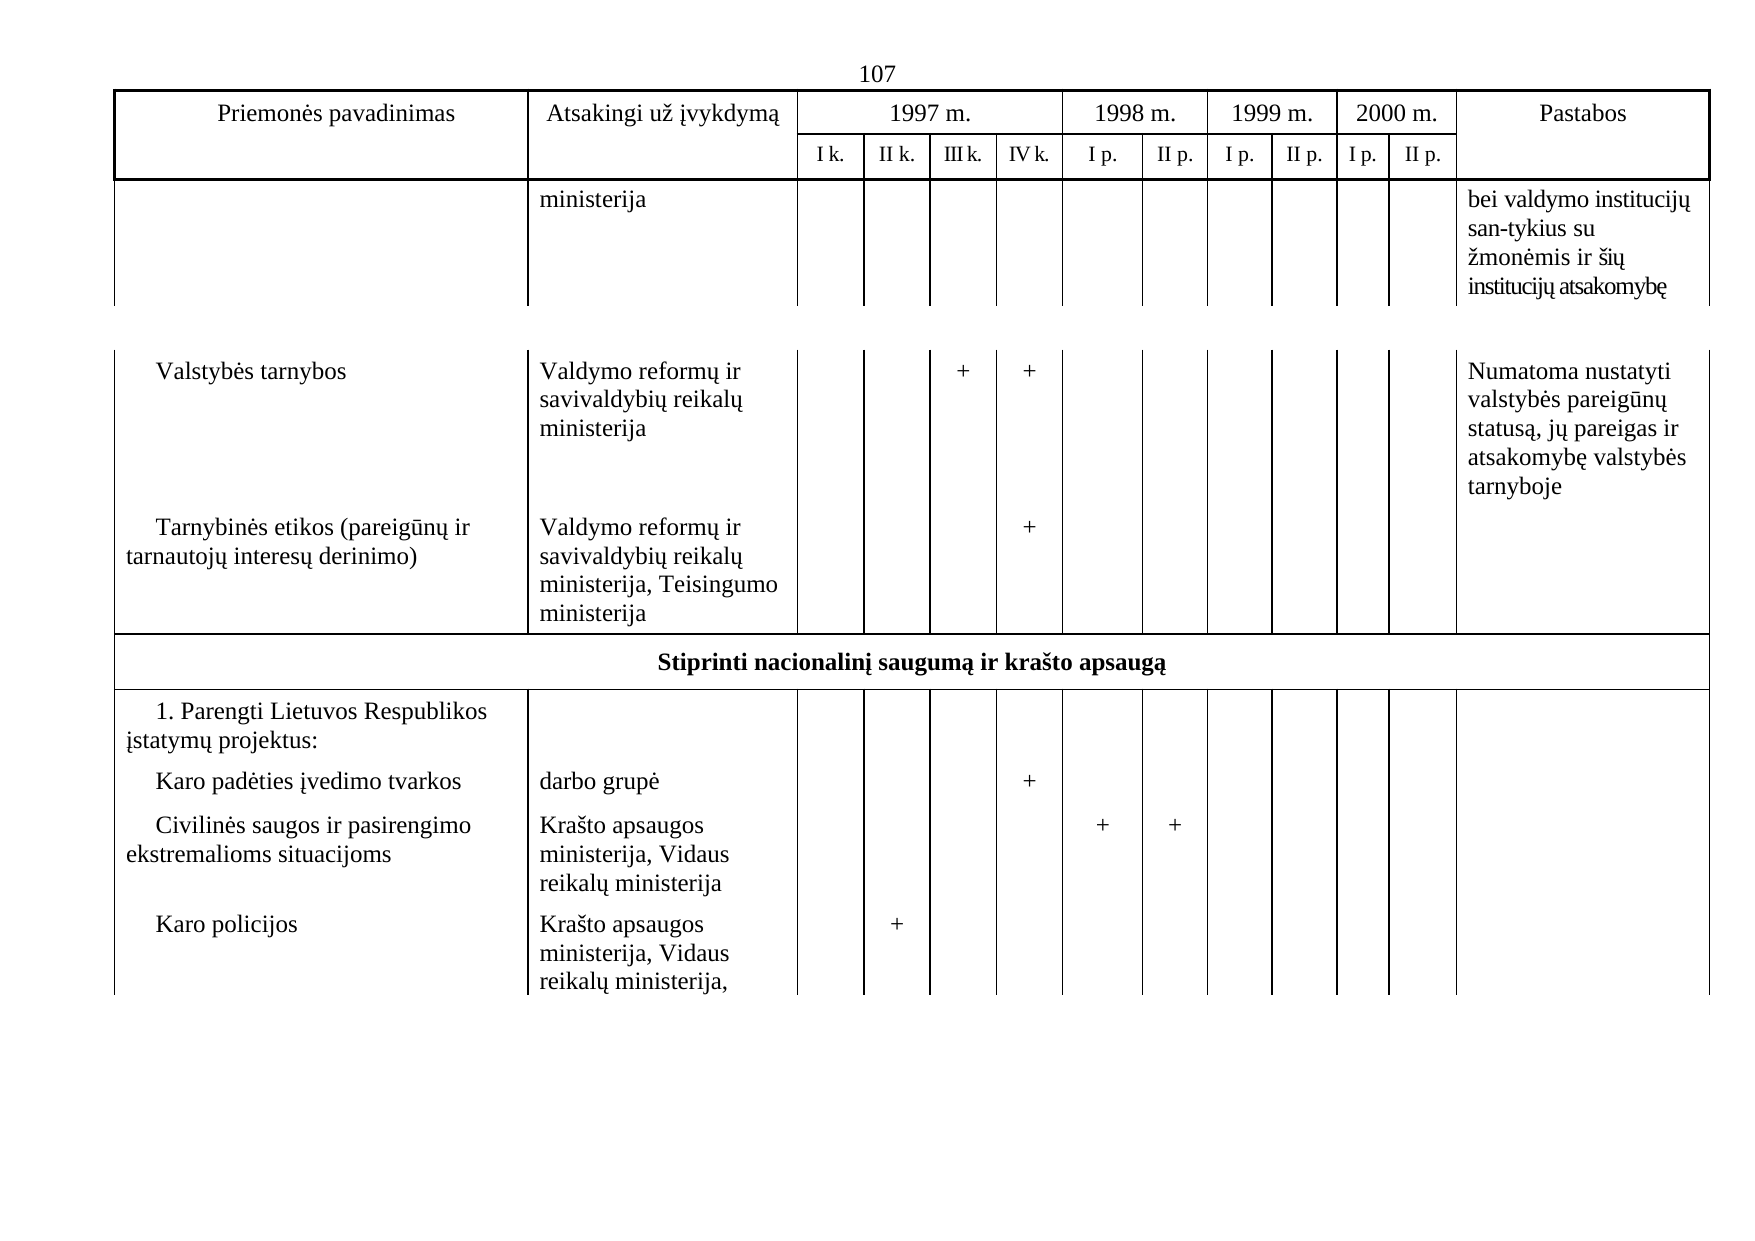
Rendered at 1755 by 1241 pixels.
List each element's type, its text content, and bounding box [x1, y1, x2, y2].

table_cell + [865, 903, 929, 995]
table_cell + [1063, 804, 1142, 903]
table_cell [1390, 506, 1456, 633]
table_cell II k. [865, 135, 929, 178]
table_cell [1457, 133, 1708, 178]
table_cell + [997, 350, 1062, 506]
table_cell [798, 350, 863, 506]
table_cell [997, 690, 1062, 760]
table_cell [1390, 903, 1456, 995]
table_cell 1. Parengti Lietuvos Respublikos įstatymų projektus: [115, 690, 527, 760]
table_header 1998 m. [1063, 92, 1207, 133]
table_cell [1143, 506, 1207, 633]
table_cell [1338, 903, 1388, 995]
table_cell [1143, 903, 1207, 995]
table_cell [798, 181, 863, 306]
table_cell [1063, 760, 1142, 804]
table_cell [1390, 690, 1456, 760]
table_cell [1338, 690, 1388, 760]
table_cell [1063, 350, 1142, 506]
table_cell [1338, 350, 1388, 506]
table_cell [865, 181, 929, 306]
table_cell [865, 804, 929, 903]
table_cell [1273, 903, 1336, 995]
table_cell [1143, 306, 1207, 349]
table_cell [1207, 306, 1272, 349]
table_cell [865, 350, 929, 506]
table_cell [1338, 506, 1388, 633]
table_cell [529, 690, 797, 760]
table_cell + [997, 506, 1062, 633]
table_cell Karo padėties įvedimo tvarkos [115, 760, 527, 804]
table_cell [1208, 350, 1271, 506]
table_cell [931, 760, 996, 804]
table_cell [1390, 350, 1456, 506]
table_cell II p. [1143, 135, 1207, 178]
table_cell [1337, 306, 1389, 349]
table_cell [996, 306, 1063, 349]
table_cell [1143, 690, 1207, 760]
table_cell [1338, 181, 1388, 306]
table_cell [1338, 760, 1388, 804]
table_cell [798, 903, 863, 995]
table_cell [997, 903, 1062, 995]
table_cell ministerija [529, 181, 797, 306]
table_cell [1457, 760, 1709, 804]
table_cell Valdymo reformų ir savivaldybių reikalų ministerija, Teisingumo ministerija [529, 506, 797, 633]
table_cell bei valdymo institucijų san-tykius su žmonėmis ir šių institucijų atsakomybę [1457, 181, 1709, 306]
table_cell [1208, 181, 1271, 306]
table_cell Krašto apsaugos ministerija, Vidaus reikalų ministerija, [529, 903, 797, 995]
table_cell [1208, 903, 1271, 995]
table_cell [1208, 690, 1271, 760]
table_cell [1338, 804, 1388, 903]
table_header Pastabos [1457, 92, 1708, 133]
table_cell [1063, 903, 1142, 995]
table_cell [865, 690, 929, 760]
table_cell [1273, 350, 1336, 506]
table_cell [1143, 181, 1207, 306]
table_cell [1389, 306, 1456, 349]
table_cell [1143, 350, 1207, 506]
table_cell [864, 306, 930, 349]
table_cell Krašto apsaugos ministerija, Vidaus reikalų ministerija [529, 804, 797, 903]
table_header 2000 m. [1338, 92, 1456, 133]
table_cell [1208, 760, 1271, 804]
table_cell I p. [1063, 135, 1142, 178]
table_cell [1273, 506, 1336, 633]
table_cell [1208, 804, 1271, 903]
table_cell [997, 804, 1062, 903]
table_cell [931, 506, 996, 633]
table_cell [529, 133, 797, 178]
table_cell IV k. [997, 135, 1062, 178]
table_cell I p. [1208, 135, 1271, 178]
table_cell [1390, 760, 1456, 804]
table_cell [115, 181, 527, 306]
table_cell Stiprinti nacionalinį saugumą ir krašto apsaugą [115, 635, 1709, 688]
table_cell [930, 306, 996, 349]
table_cell [997, 181, 1062, 306]
table_cell [1273, 690, 1336, 760]
table_header 1999 m. [1208, 92, 1336, 133]
table_cell [1273, 181, 1336, 306]
table_cell [1063, 181, 1142, 306]
table_cell Karo policijos [115, 903, 527, 995]
table_cell + [997, 760, 1062, 804]
table_cell [1390, 181, 1456, 306]
table_cell [528, 306, 797, 349]
table_cell Valdymo reformų ir savivaldybių reikalų ministerija [529, 350, 797, 506]
table_cell + [931, 350, 996, 506]
table_cell [1063, 306, 1143, 349]
table_cell [1208, 506, 1271, 633]
table_cell [1143, 760, 1207, 804]
table_cell [798, 804, 863, 903]
table_cell [115, 306, 528, 349]
table_cell [865, 760, 929, 804]
table_cell [931, 690, 996, 760]
table_cell III k. [931, 135, 996, 178]
table_cell [797, 306, 864, 349]
table_cell [798, 690, 863, 760]
table_cell [116, 133, 527, 178]
table_cell Civilinės saugos ir pasirengimo ekstremalioms situacijoms [115, 804, 527, 903]
table_cell I k. [798, 135, 863, 178]
table_cell Tarnybinės etikos (pareigūnų ir tarnautojų interesų derinimo) [115, 506, 527, 633]
table_cell [1273, 760, 1336, 804]
table_cell darbo grupė [529, 760, 797, 804]
table_cell Numatoma nustatyti valstybės pareigūnų statusą, jų pareigas ir atsakomybę valstybės tarnyboje [1457, 350, 1709, 506]
table_cell II p. [1390, 135, 1456, 178]
table_header Priemonės pavadinimas [116, 92, 527, 133]
table_cell [1272, 306, 1337, 349]
table_cell [1457, 804, 1709, 903]
table_cell [1273, 804, 1336, 903]
table_cell [931, 804, 996, 903]
table_cell [931, 181, 996, 306]
table_cell [1063, 506, 1142, 633]
table_cell [798, 506, 863, 633]
table_cell [865, 506, 929, 633]
table_cell + [1143, 804, 1207, 903]
table_cell [1390, 804, 1456, 903]
table_header Atsakingi už įvykdymą [529, 92, 797, 133]
table_cell [1457, 903, 1709, 995]
table_cell [1456, 306, 1709, 349]
table_cell I p. [1338, 135, 1388, 178]
table_cell [931, 903, 996, 995]
table_cell [1457, 506, 1709, 633]
table_cell II p. [1273, 135, 1336, 178]
table_header 1997 m. [798, 92, 1062, 133]
table_cell Valstybės tarnybos [115, 350, 527, 506]
table_cell [1457, 690, 1709, 760]
table_cell [1063, 690, 1142, 760]
table_cell [798, 760, 863, 804]
